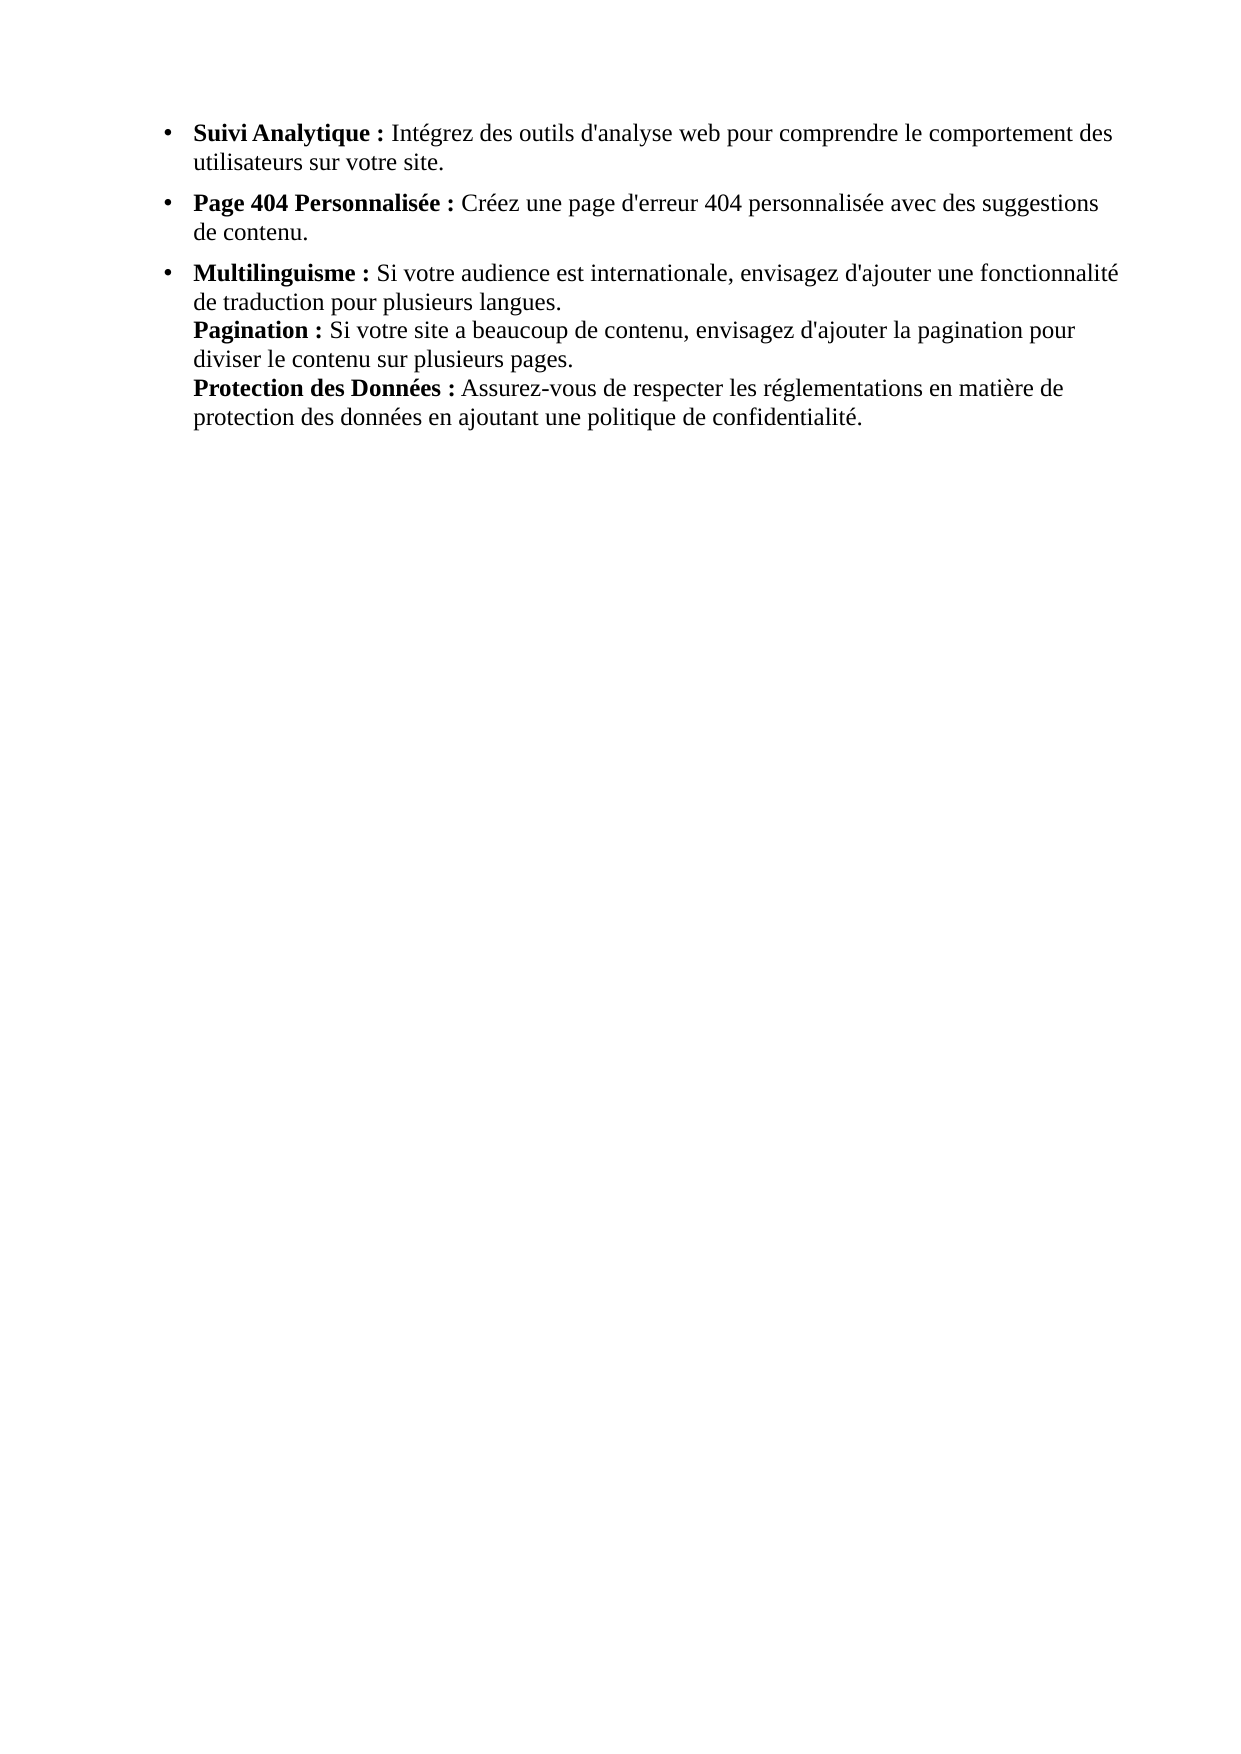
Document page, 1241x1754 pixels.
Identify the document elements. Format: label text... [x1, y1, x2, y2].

list Suivi Analytique : Intégrez des outils d'analyse web pour comprendre le comportement des utilisateurs sur votre site. [164, 118, 1122, 176]
list Page 404 Personnalisée : Créez une page d'erreur 404 personnalisée avec des suggestions de contenu. [164, 188, 1122, 246]
list Multilinguisme : Si votre audience est internationale, envisagez d'ajouter une fonctionnalité de traduction pour plusieurs langues. Pagination : Si votre site a beaucoup de contenu, envisagez d'ajouter la pagination pour diviser le contenu sur plusieurs pages. Protection des Données : Assurez-vous de respecter les réglementations en matière de protection des données en ajoutant une politique de confidentialité. [164, 258, 1122, 431]
